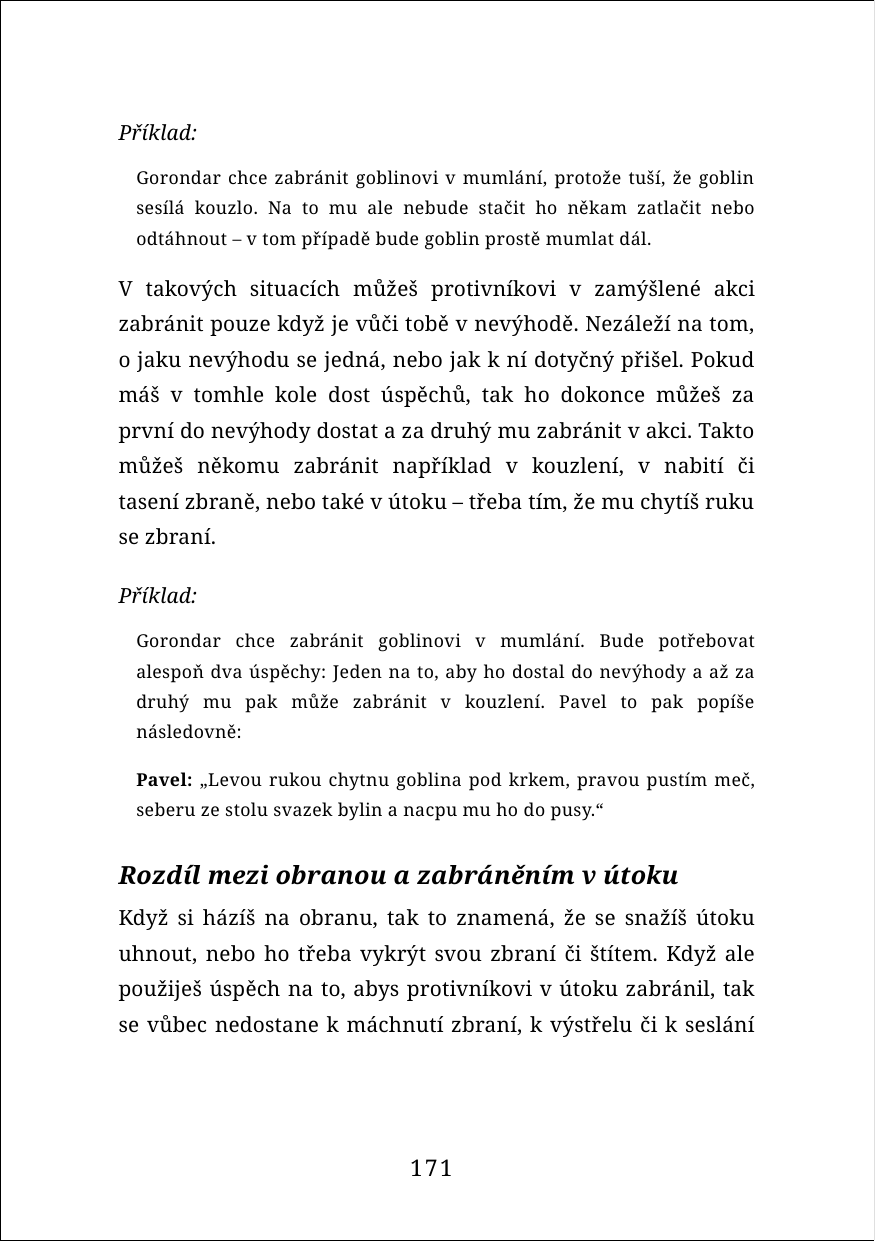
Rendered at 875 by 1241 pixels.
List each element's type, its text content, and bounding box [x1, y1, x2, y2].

text V takových situacích můžeš protivníkovi v zamýšlené akci zabránit pouze když je vůči tobě v nevýhodě. Nezáleží na tom, o jaku nevýhodu se jedná, nebo jak k ní dotyčný přišel. Pokud máš v tomhle kole dost úspěchů, tak ho dokonce můžeš za první do nevýhody dostat a za druhý mu zabránit v akci. Takto můžeš někomu zabránit například v kouzlení, v nabití či tasení zbraně, nebo také v útoku – třeba tím, že mu chytíš ruku se zbraní. [118, 274, 756, 551]
text Pavel: „Levou rukou chytnu goblina pod krkem, pravou pustím meč, seberu ze stolu svazek bylin a nacpu mu ho do pusy.“ [136, 767, 756, 822]
text Když si házíš na obranu, tak to znamená, že se snažíš útoku uhnout, nebo ho třeba vykrýt svou zbraní či štítem. Když ale použiješ úspěch na to, abys protivníkovi v útoku zabránil, tak se vůbec nedostane k máchnutí zbraní, k výstřelu či k seslání [118, 903, 756, 1038]
text Příklad: [118, 582, 756, 610]
subtitle Rozdíl mezi obranou a zabráněním v útoku [118, 857, 756, 891]
text Příklad: [118, 118, 756, 147]
text Gorondar chce zabránit goblinovi v mumlání. Bude potřebovat alespoň dva úspěchy: Jeden na to, aby ho dostal do nevýhody a až za druhý mu pak může zabránit v kouzlení. Pavel to pak popíše následovně: [136, 629, 756, 744]
text Gorondar chce zabránit goblinovi v mumlání, protože tuší, že goblin sesílá kouzlo. Na to mu ale nebude stačit ho někam zatlačit nebo odtáhnout – v tom případě bude goblin prostě mumlat dál. [136, 166, 756, 250]
